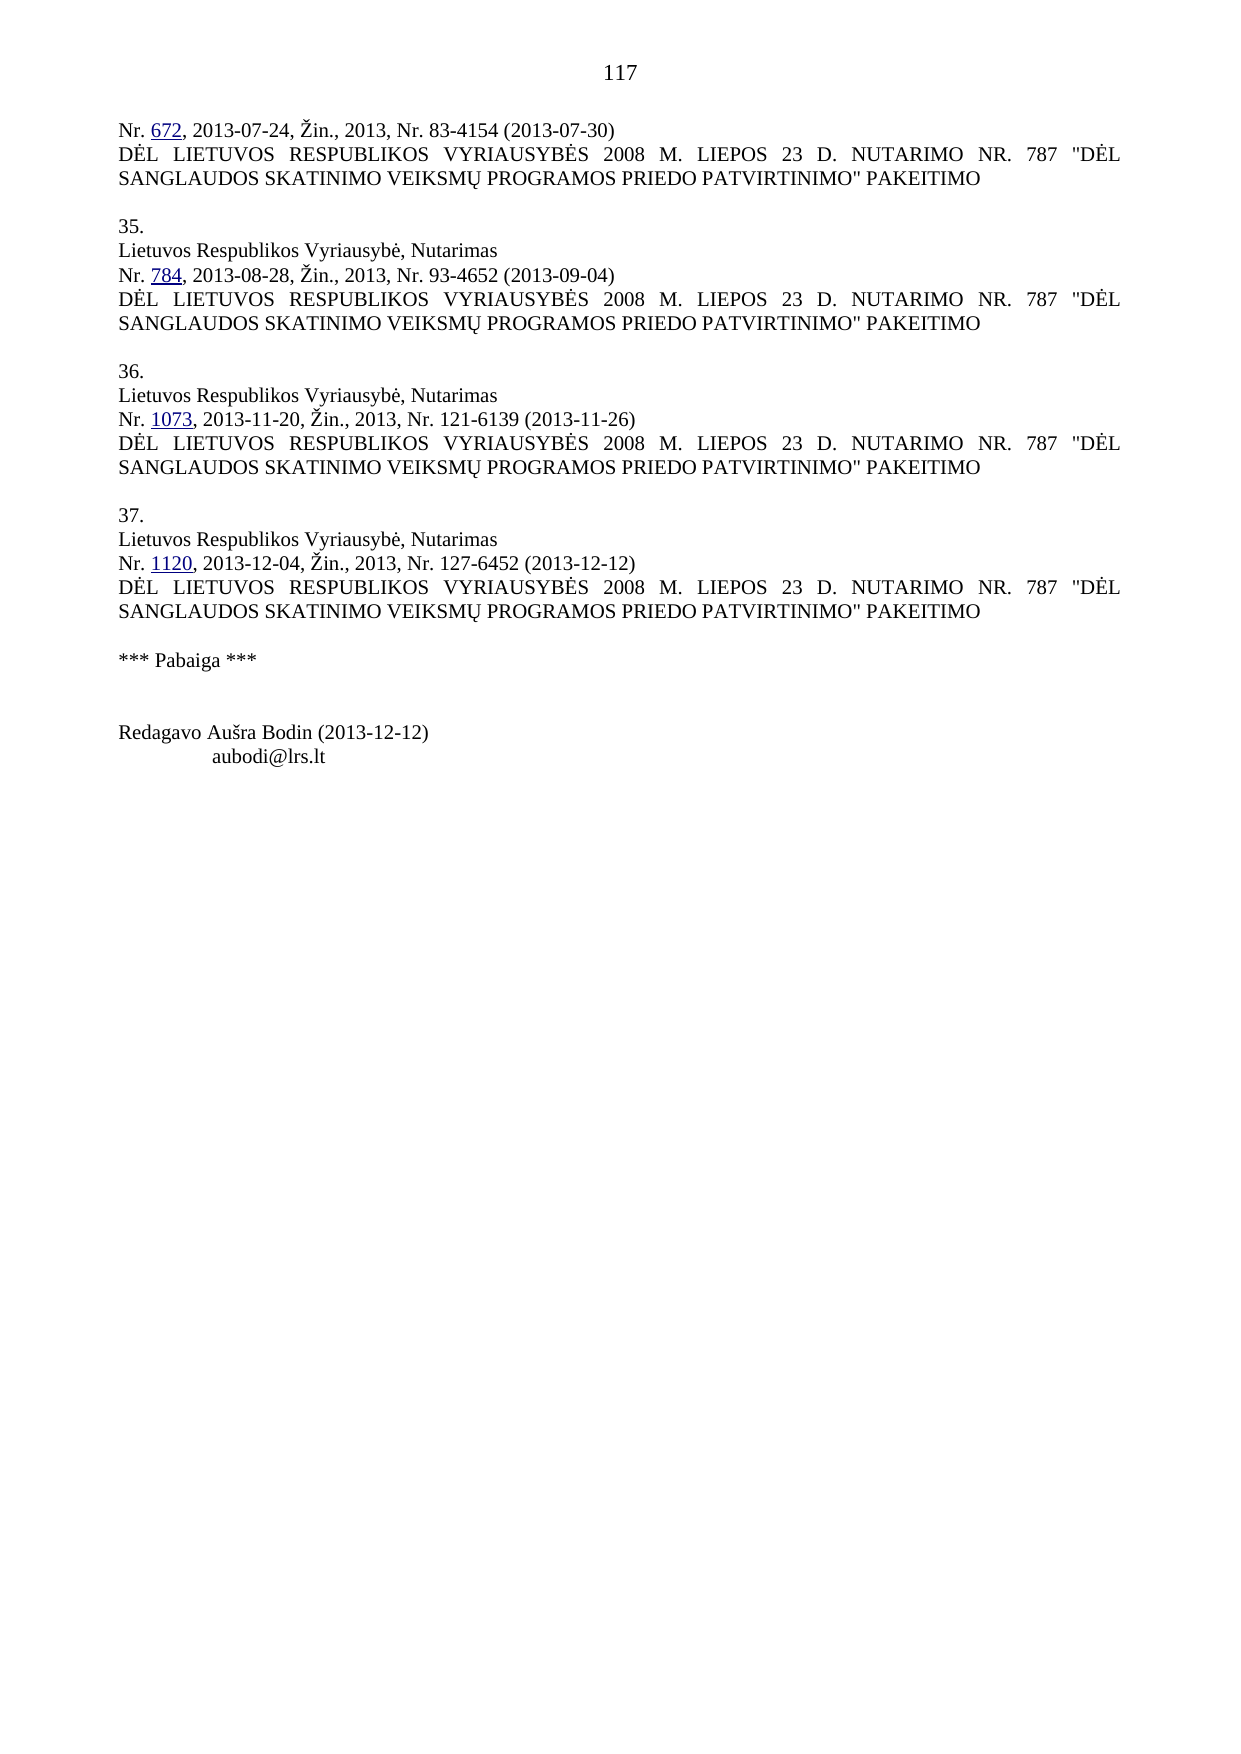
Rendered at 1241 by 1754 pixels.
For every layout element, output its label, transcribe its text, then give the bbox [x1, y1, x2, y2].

text DĖL LIETUVOS RESPUBLIKOS VYRIAUSYBĖS 2008 M. LIEPOS 23 D. NUTARIMO NR. 787 "DĖL SANGLAUDOS SKATINIMO VEIKSMŲ PROGRAMOS PRIEDO PATVIRTINIMO" PAKEITIMO [118, 142, 1122, 190]
text Nr. 672, 2013-07-24, Žin., 2013, Nr. 83-4154 (2013-07-30) [118, 118, 1122, 142]
text DĖL LIETUVOS RESPUBLIKOS VYRIAUSYBĖS 2008 M. LIEPOS 23 D. NUTARIMO NR. 787 "DĖL SANGLAUDOS SKATINIMO VEIKSMŲ PROGRAMOS PRIEDO PATVIRTINIMO" PAKEITIMO [118, 287, 1122, 335]
text DĖL LIETUVOS RESPUBLIKOS VYRIAUSYBĖS 2008 M. LIEPOS 23 D. NUTARIMO NR. 787 "DĖL SANGLAUDOS SKATINIMO VEIKSMŲ PROGRAMOS PRIEDO PATVIRTINIMO" PAKEITIMO [118, 575, 1122, 623]
text Redagavo Aušra Bodin (2013-12-12) [118, 720, 1122, 744]
text *** Pabaiga *** [118, 647, 1122, 672]
text Lietuvos Respublikos Vyriausybė, Nutarimas [118, 527, 1122, 551]
text Nr. 1120, 2013-12-04, Žin., 2013, Nr. 127-6452 (2013-12-12) [118, 551, 1122, 575]
text Lietuvos Respublikos Vyriausybė, Nutarimas [118, 238, 1122, 262]
text Nr. 1073, 2013-11-20, Žin., 2013, Nr. 121-6139 (2013-11-26) [118, 407, 1122, 431]
text Lietuvos Respublikos Vyriausybė, Nutarimas [118, 383, 1122, 407]
text aubodi@lrs.lt [118, 744, 1122, 768]
text Nr. 784, 2013-08-28, Žin., 2013, Nr. 93-4652 (2013-09-04) [118, 262, 1122, 287]
text 35. [118, 214, 1122, 238]
text 36. [118, 359, 1122, 383]
text 37. [118, 503, 1122, 527]
text DĖL LIETUVOS RESPUBLIKOS VYRIAUSYBĖS 2008 M. LIEPOS 23 D. NUTARIMO NR. 787 "DĖL SANGLAUDOS SKATINIMO VEIKSMŲ PROGRAMOS PRIEDO PATVIRTINIMO" PAKEITIMO [118, 431, 1122, 479]
